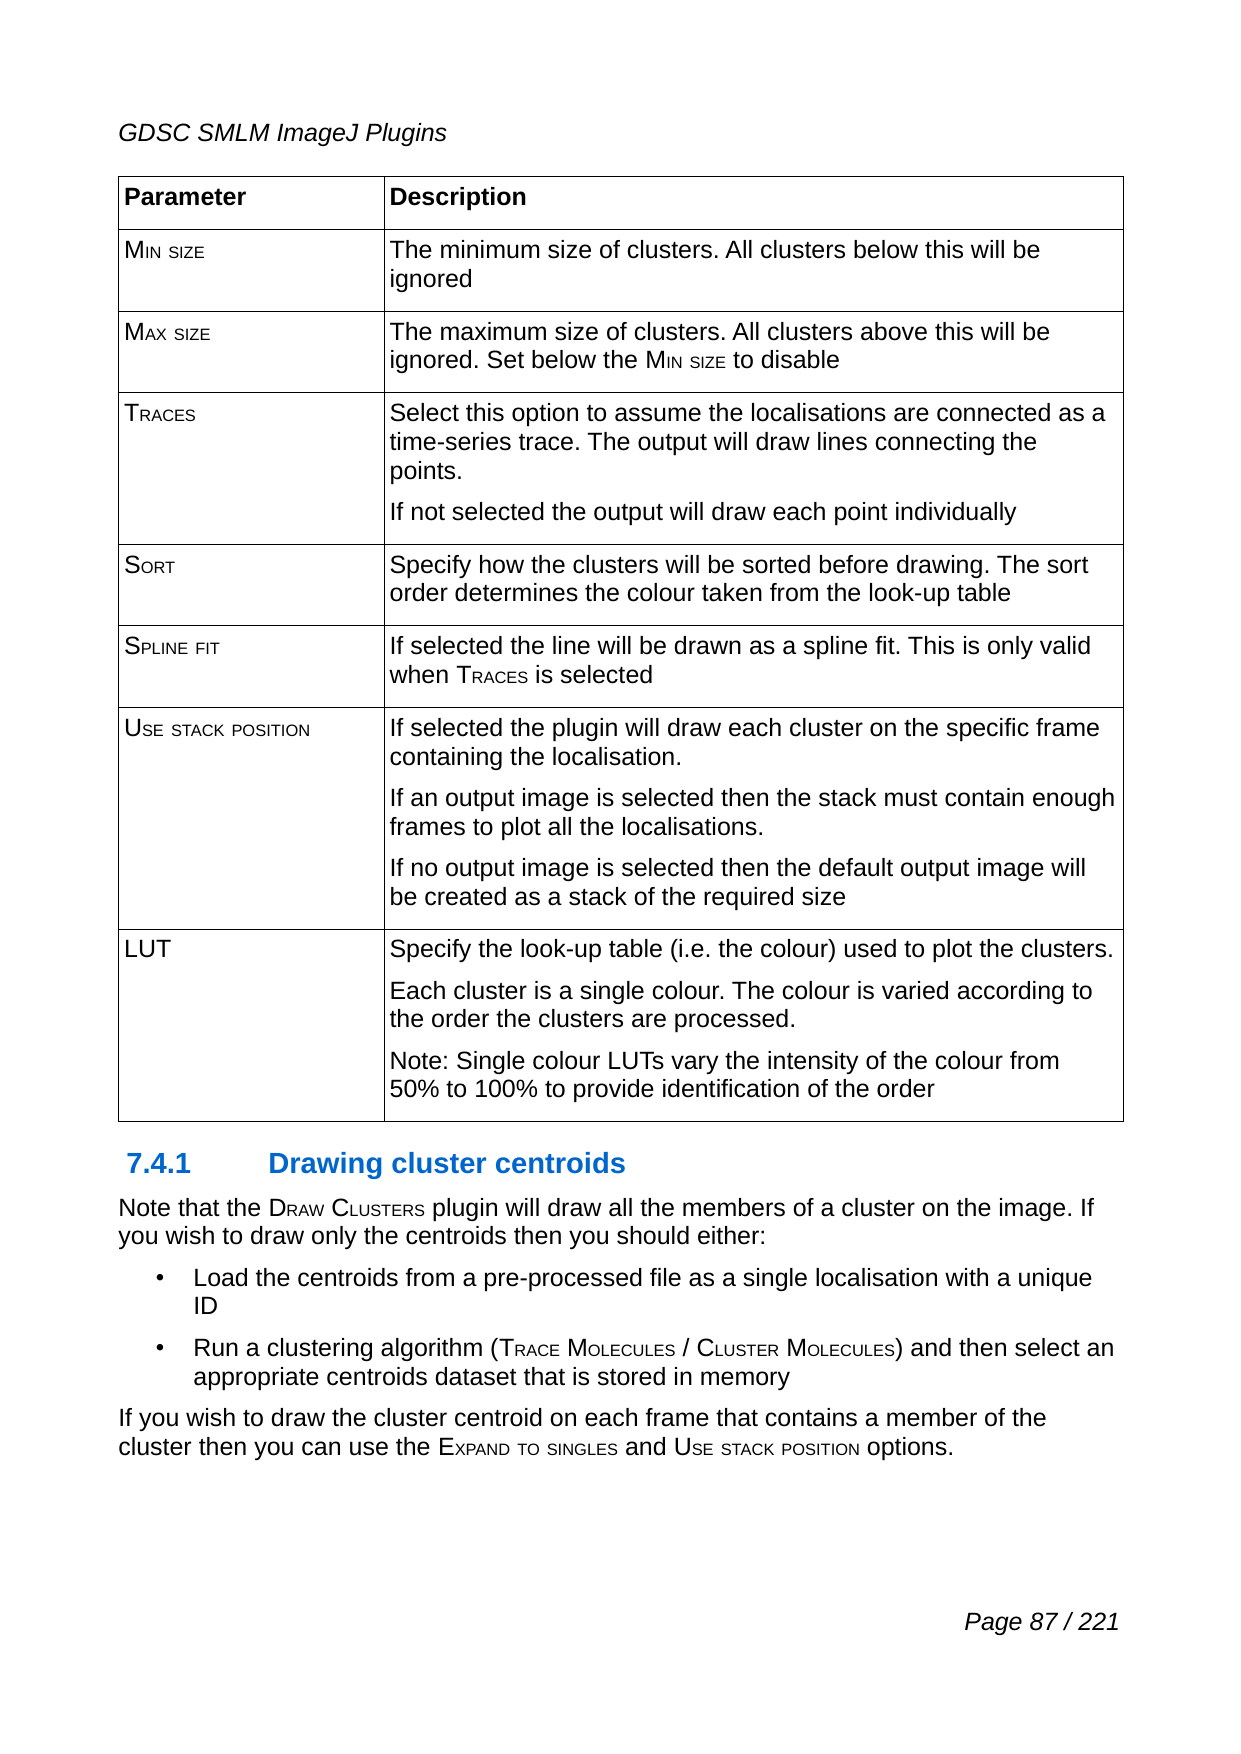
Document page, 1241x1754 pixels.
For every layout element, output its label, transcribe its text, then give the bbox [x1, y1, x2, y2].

table_cell Traces [119, 393, 384, 544]
text Note that the Draw Clusters plugin will draw all the members of a cluster on the image. If you wish to draw only the centroids then you should either: [118, 1192, 1122, 1250]
table_cell The minimum size of clusters. All clusters below this will be ignored [385, 230, 1123, 311]
table_cell If selected the plugin will draw each cluster on the specific frame containing the localisation. If an output image is selected then the stack must contain enough frames to plot all the localisations. If no output image is selected then the default output image will be created as a stack of the required size [385, 708, 1123, 928]
list Load the centroids from a pre-processed file as a single localisation with a unique ID [156, 1262, 1122, 1320]
table_cell Sort [119, 545, 384, 625]
table_cell Min size [119, 230, 384, 311]
table_cell The maximum size of clusters. All clusters above this will be ignored. Set below the Min size to disable [385, 312, 1123, 392]
table_cell Use stack position [119, 708, 384, 928]
list Run a clustering algorithm (Trace Molecules / Cluster Molecules) and then select an appropriate centroids dataset that is stored in memory [156, 1333, 1122, 1390]
table_cell If selected the line will be drawn as a spline fit. This is only valid when Traces is selected [385, 626, 1123, 707]
table_cell Specify the look-up table (i.e. the colour) used to plot the clusters. Each cluster is a single colour. The colour is varied according to the order the clusters are processed. Note: Single colour LUTs vary the intensity of the colour from 50% to 100% to provide identification of the order [385, 930, 1123, 1121]
table_header Parameter [119, 177, 384, 229]
table_cell Select this option to assume the localisations are connected as a time-series trace. The output will draw lines connecting the points. If not selected the output will draw each point individually [385, 393, 1123, 544]
table_cell Spline fit [119, 626, 384, 707]
table_cell Max size [119, 312, 384, 392]
table_cell LUT [119, 930, 384, 1121]
text If you wish to draw the cluster centroid on each frame that contains a member of the cluster then you can use the Expand to singles and Use stack position options. [118, 1403, 1122, 1460]
table_cell Specify how the clusters will be sorted before drawing. The sort order determines the colour taken from the look-up table [385, 545, 1123, 625]
subtitle Drawing cluster centroids [118, 1146, 1122, 1180]
table_header Description [385, 177, 1123, 229]
